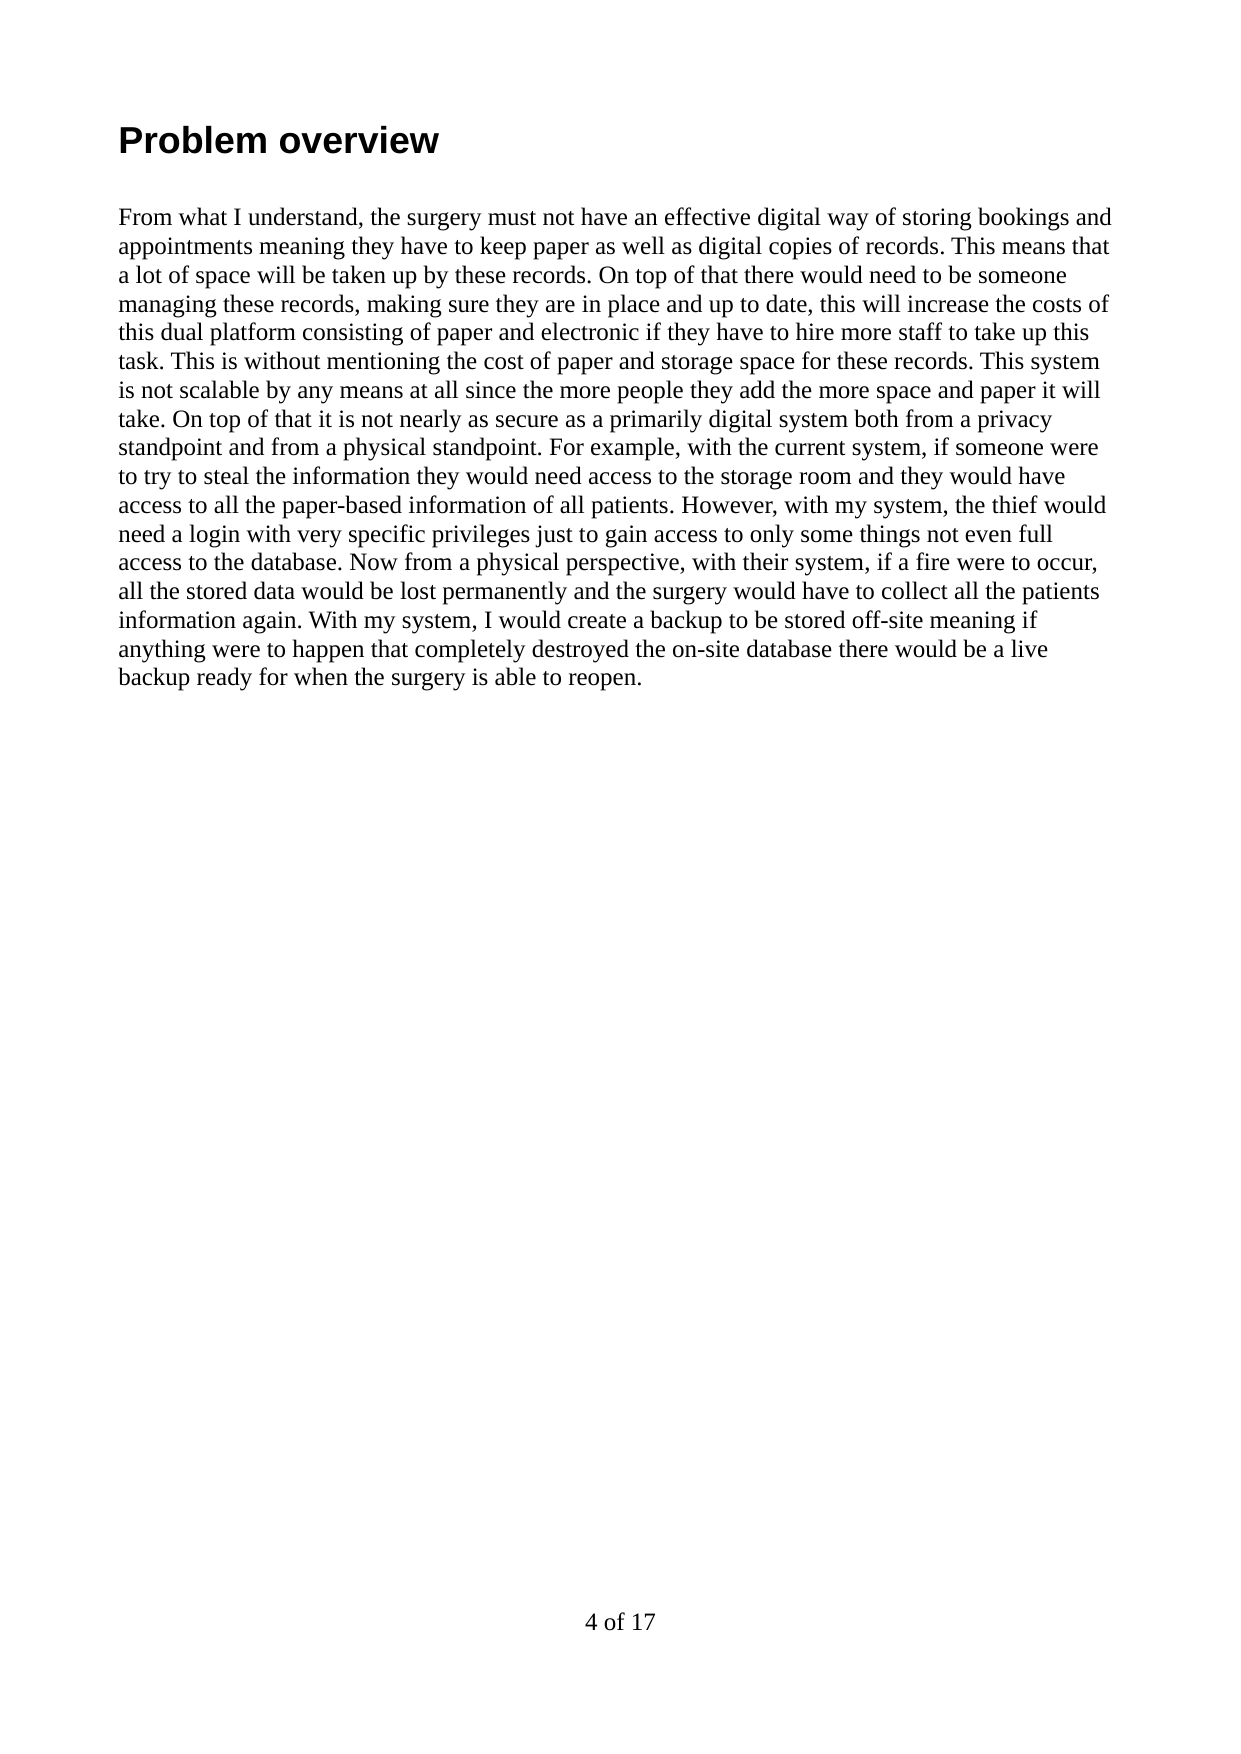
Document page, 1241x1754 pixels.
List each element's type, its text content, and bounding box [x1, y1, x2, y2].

text From what I understand, the surgery must not have an effective digital way of storing bookings and appointments meaning they have to keep paper as well as digital copies of records. This means that a lot of space will be taken up by these records. On top of that there would need to be someone managing these records, making sure they are in place and up to date, this will increase the costs of this dual platform consisting of paper and electronic if they have to hire more staff to take up this task. This is without mentioning the cost of paper and storage space for these records. This system is not scalable by any means at all since the more people they add the more space and paper it will take. On top of that it is not nearly as secure as a primarily digital system both from a privacy standpoint and from a physical standpoint. For example, with the current system, if someone were to try to steal the information they would need access to the storage room and they would have access to all the paper-based information of all patients. However, with my system, the thief would need a login with very specific privileges just to gain access to only some things not even full access to the database. Now from a physical perspective, with their system, if a fire were to occur, all the stored data would be lost permanently and the surgery would have to collect all the patients information again. With my system, I would create a backup to be stored off-site meaning if anything were to happen that completely destroyed the on-site database there would be a live backup ready for when the surgery is able to reopen. [118, 202, 1122, 691]
subtitle Problem overview [118, 118, 1122, 161]
